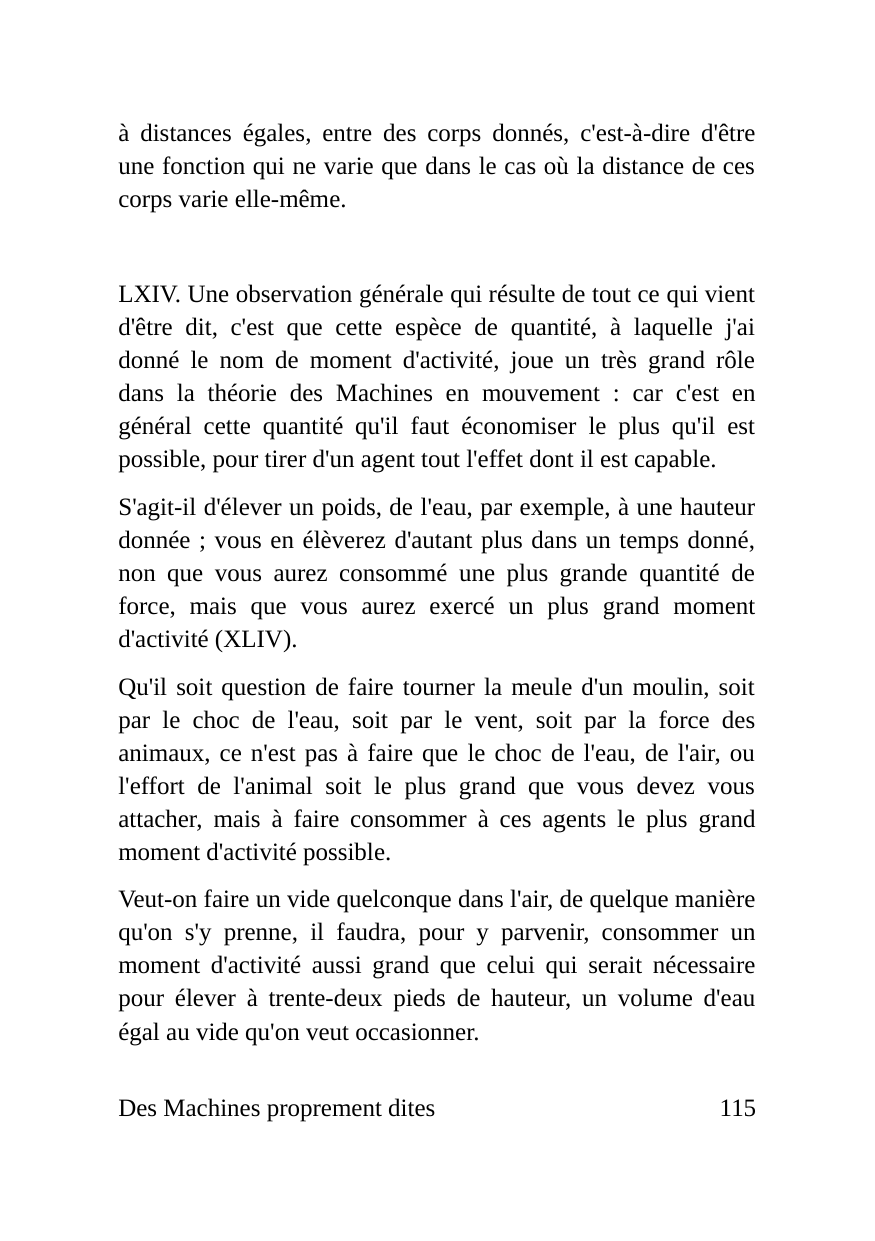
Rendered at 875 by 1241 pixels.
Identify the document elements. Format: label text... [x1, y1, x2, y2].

text LXIV. Une observation générale qui résulte de tout ce qui vient d'être dit, c'est que cette espèce de quantité, à laquelle j'ai donné le nom de moment d'activité, joue un très grand rôle dans la théorie des Machines en mouvement : car c'est en général cette quantité qu'il faut économiser le plus qu'il est possible, pour tirer d'un agent tout l'effet dont il est capable. [118, 279, 756, 473]
text Veut-on faire un vide quelconque dans l'air, de quelque manière qu'on s'y prenne, il faudra, pour y parvenir, consommer un moment d'activité aussi grand que celui qui serait nécessaire pour élever à trente-deux pieds de hauteur, un volume d'eau égal au vide qu'on veut occasionner. [118, 884, 756, 1045]
text à distances égales, entre des corps donnés, c'est-à-dire d'être une fonction qui ne varie que dans le cas où la distance de ces corps varie elle-même. [118, 118, 756, 213]
text S'agit-il d'élever un poids, de l'eau, par exemple, à une hauteur donnée ; vous en élèverez d'autant plus dans un temps donné, non que vous aurez consommé une plus grande quantité de force, mais que vous aurez exercé un plus grand moment d'activité (XLIV). [118, 492, 756, 653]
text Qu'il soit question de faire tourner la meule d'un moulin, soit par le choc de l'eau, soit par le vent, soit par la force des animaux, ce n'est pas à faire que le choc de l'eau, de l'air, ou l'effort de l'animal soit le plus grand que vous devez vous attacher, mais à faire consommer à ces agents le plus grand moment d'activité possible. [118, 672, 756, 866]
